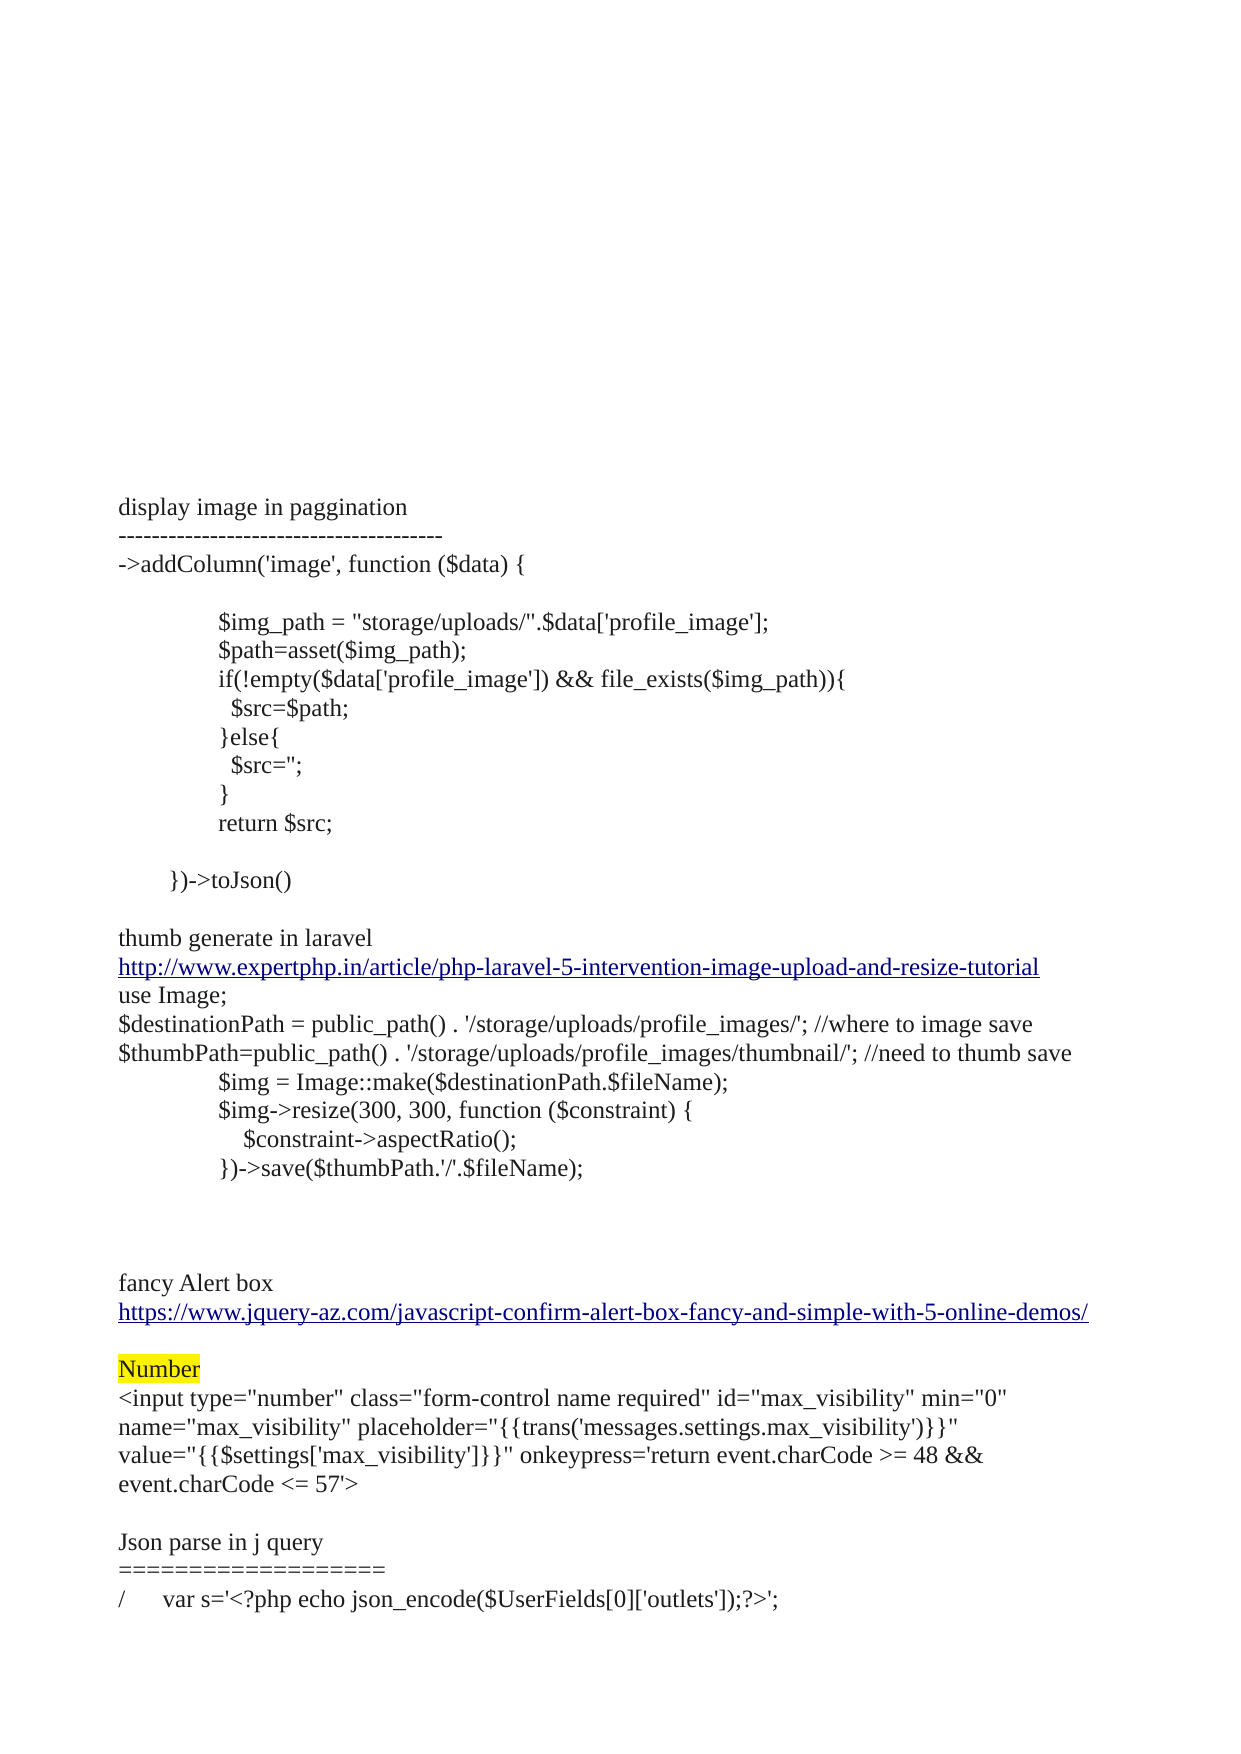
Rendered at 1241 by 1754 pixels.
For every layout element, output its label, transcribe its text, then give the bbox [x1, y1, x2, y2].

text thumb generate in laravel [118, 923, 1122, 952]
text fancy Alert box [118, 1268, 1122, 1297]
text } [118, 779, 1122, 808]
text =================== [118, 1556, 1122, 1584]
text <input type="number" class="form-control name required" id="max_visibility" min="0" name="max_visibility" placeholder="{{trans('messages.settings.max_visibility')}}" value="{{$settings['max_visibility']}}" onkeypress='return event.charCode >= 48 && event.charCode <= 57'> [118, 1383, 1122, 1498]
text })->toJson() [118, 866, 1122, 894]
text }else{ [118, 722, 1122, 751]
text $thumbPath=public_path() . '/storage/uploads/profile_images/thumbnail/'; //need to thumb save [118, 1038, 1122, 1067]
text / var s='<?php echo json_encode($UserFields[0]['outlets']);?>'; [118, 1584, 1122, 1613]
text Number [118, 1354, 1122, 1383]
text display image in paggination [118, 492, 1122, 521]
text $src=''; [118, 751, 1122, 779]
text $img_path = "storage/uploads/".$data['profile_image']; [118, 607, 1122, 636]
text use Image; [118, 981, 1122, 1009]
text http://www.expertphp.in/article/php-laravel-5-intervention-image-upload-and-resize-tutorial [118, 952, 1122, 981]
text Json parse in j query [118, 1527, 1122, 1556]
text $destinationPath = public_path() . '/storage/uploads/profile_images/'; //where to image save [118, 1009, 1122, 1038]
text ->addColumn('image', function ($data) { [118, 549, 1122, 578]
text if(!empty($data['profile_image']) && file_exists($img_path)){ [118, 664, 1122, 693]
text $constraint->aspectRatio(); [118, 1124, 1122, 1153]
text })->save($thumbPath.'/'.$fileName); [118, 1153, 1122, 1182]
text --------------------------------------- [118, 521, 1122, 549]
text $img->resize(300, 300, function ($constraint) { [118, 1096, 1122, 1124]
text $src=$path; [118, 693, 1122, 722]
text $path=asset($img_path); [118, 636, 1122, 664]
text $img = Image::make($destinationPath.$fileName); [118, 1067, 1122, 1096]
text return $src; [118, 808, 1122, 837]
text https://www.jquery-az.com/javascript-confirm-alert-box-fancy-and-simple-with-5-online-demos/ [118, 1297, 1122, 1326]
